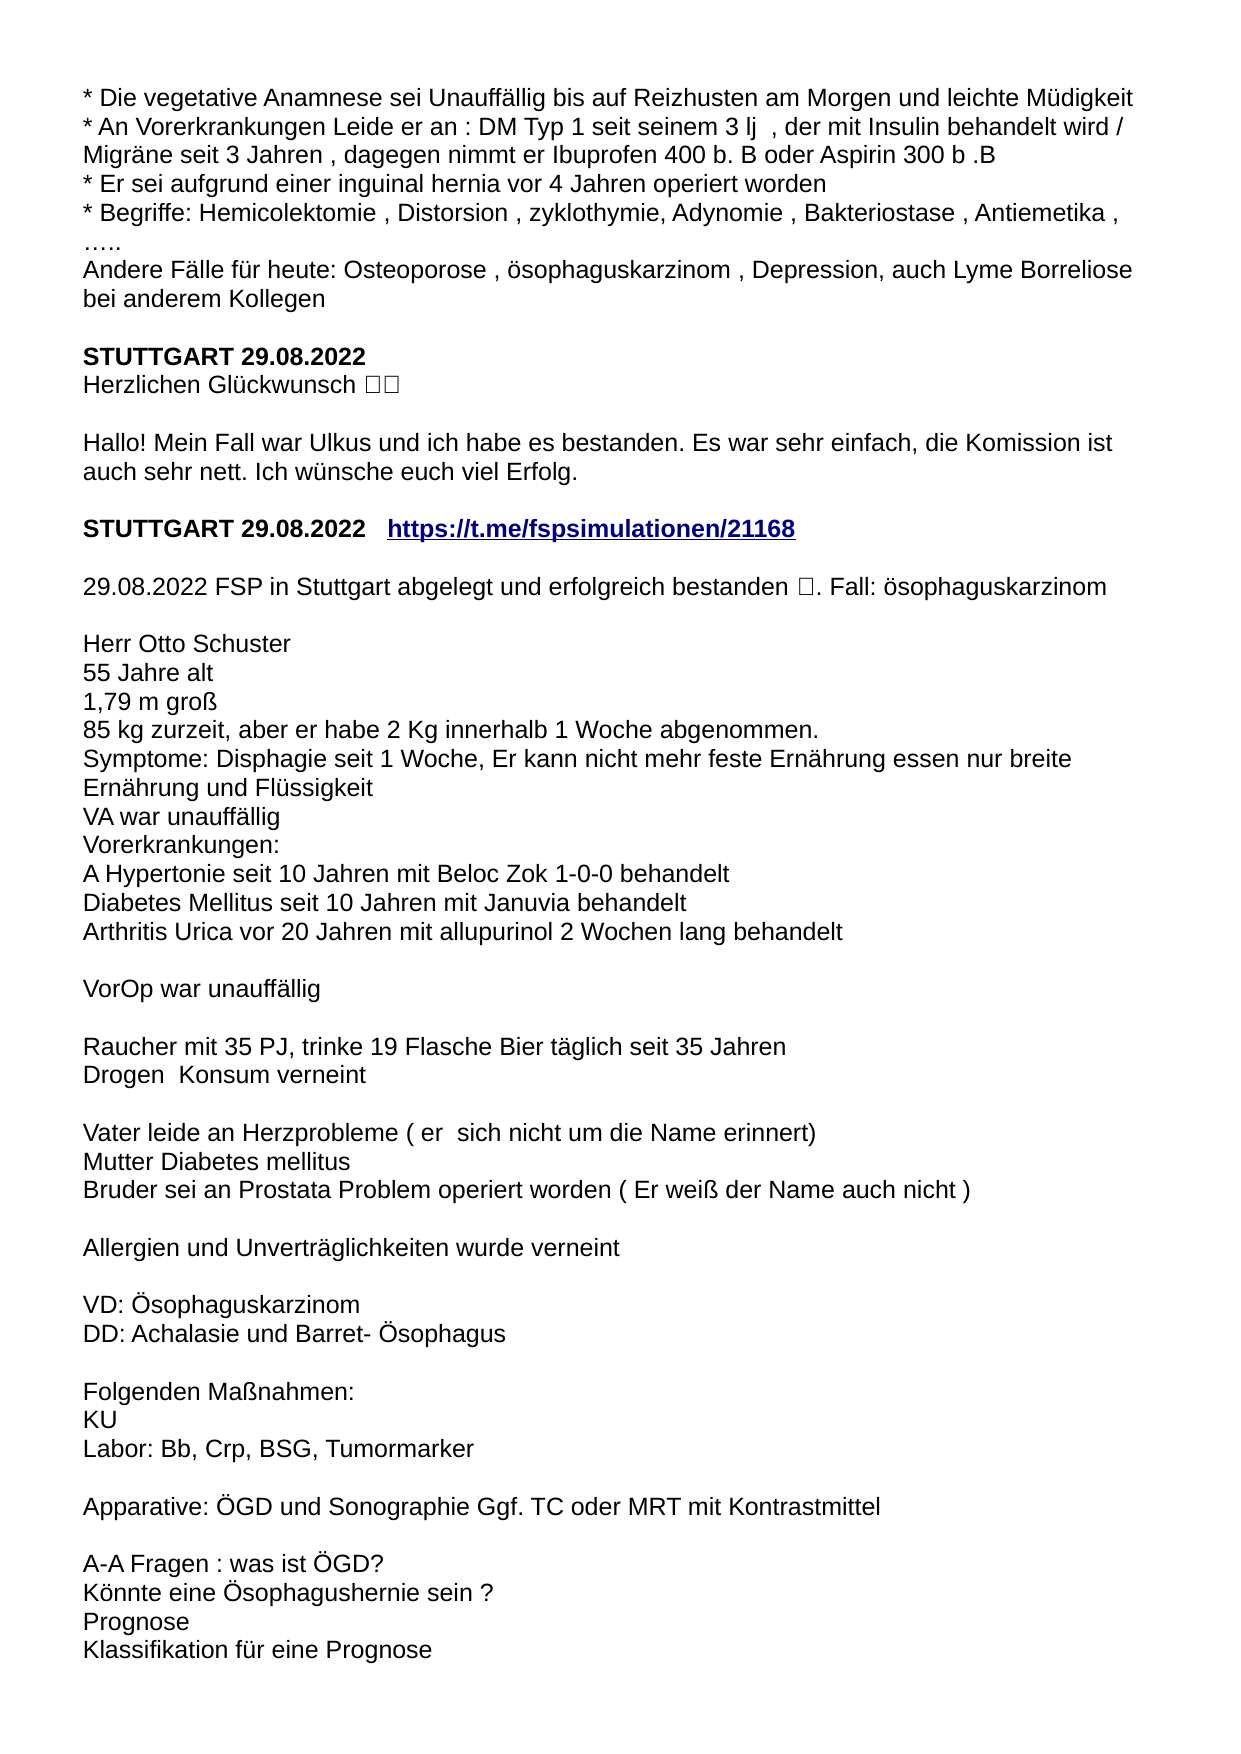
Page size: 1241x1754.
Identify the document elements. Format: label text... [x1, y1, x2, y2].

text VD: Ösophaguskarzinom [83, 1290, 1157, 1319]
text 29.08.2022 FSP in Stuttgart abgelegt und erfolgreich bestanden 🎉. Fall: ösophaguskarzinom [83, 571, 1157, 600]
text Diabetes Mellitus seit 10 Jahren mit Januvia behandelt [83, 888, 1157, 916]
text * Die vegetative Anamnese sei Unauffällig bis auf Reizhusten am Morgen und leichte Müdigkeit [83, 83, 1157, 111]
text * Er sei aufgrund einer inguinal hernia vor 4 Jahren operiert worden [83, 169, 1157, 198]
text Drogen Konsum verneint [83, 1060, 1157, 1089]
text Apparative: ÖGD und Sonographie Ggf. TC oder MRT mit Kontrastmittel [83, 1491, 1157, 1520]
text A-A Fragen : was ist ÖGD? [83, 1549, 1157, 1578]
text Hallo! Mein Fall war Ulkus und ich habe es bestanden. Es war sehr einfach, die Komission ist auch sehr nett. Ich wünsche euch viel Erfolg. [83, 428, 1157, 485]
text VA war unauffällig [83, 801, 1157, 830]
text Herr Otto Schuster [83, 629, 1157, 658]
text Vorerkrankungen: [83, 830, 1157, 859]
text * Begriffe: Hemicolektomie , Distorsion , zyklothymie, Adynomie , Bakteriostase , Antiemetika , ….. [83, 198, 1157, 255]
text A Hypertonie seit 10 Jahren mit Beloc Zok 1-0-0 behandelt [83, 859, 1157, 888]
text Allergien und Unverträglichkeiten wurde verneint [83, 1233, 1157, 1261]
text STUTTGART 29.08.2022 https://t.me/fspsimulationen/21168 [83, 514, 1157, 543]
text 55 Jahre alt [83, 658, 1157, 686]
text Bruder sei an Prostata Problem operiert worden ( Er weiß der Name auch nicht ) [83, 1175, 1157, 1204]
text VorOp war unauffällig [83, 974, 1157, 1003]
text Vater leide an Herzprobleme ( er sich nicht um die Name erinnert) [83, 1118, 1157, 1146]
text Labor: Bb, Crp, BSG, Tumormarker [83, 1434, 1157, 1463]
text Folgenden Maßnahmen: [83, 1376, 1157, 1405]
text 85 kg zurzeit, aber er habe 2 Kg innerhalb 1 Woche abgenommen. [83, 715, 1157, 744]
text Raucher mit 35 PJ, trinke 19 Flasche Bier täglich seit 35 Jahren [83, 1031, 1157, 1060]
text STUTTGART 29.08.2022 [83, 341, 1157, 370]
text Andere Fälle für heute: Osteoporose , ösophaguskarzinom , Depression, auch Lyme Borreliose bei anderem Kollegen [83, 255, 1157, 313]
text Herzlichen Glückwunsch 🎉🥳 [83, 370, 1157, 399]
text Symptome: Disphagie seit 1 Woche, Er kann nicht mehr feste Ernährung essen nur breite Ernährung und Flüssigkeit [83, 744, 1157, 801]
text * An Vorerkrankungen Leide er an : DM Typ 1 seit seinem 3 lj , der mit Insulin behandelt wird / Migräne seit 3 Jahren , dagegen nimmt er Ibuprofen 400 b. B oder Aspirin 300 b .B [83, 111, 1157, 169]
text DD: Achalasie und Barret- Ösophagus [83, 1319, 1157, 1348]
text Mutter Diabetes mellitus [83, 1146, 1157, 1175]
text Prognose [83, 1606, 1157, 1635]
text Klassifikation für eine Prognose [83, 1635, 1157, 1664]
text Arthritis Urica vor 20 Jahren mit allupurinol 2 Wochen lang behandelt [83, 916, 1157, 945]
text KU [83, 1405, 1157, 1434]
text 1,79 m groß [83, 686, 1157, 715]
text Könnte eine Ösophagushernie sein ? [83, 1578, 1157, 1606]
